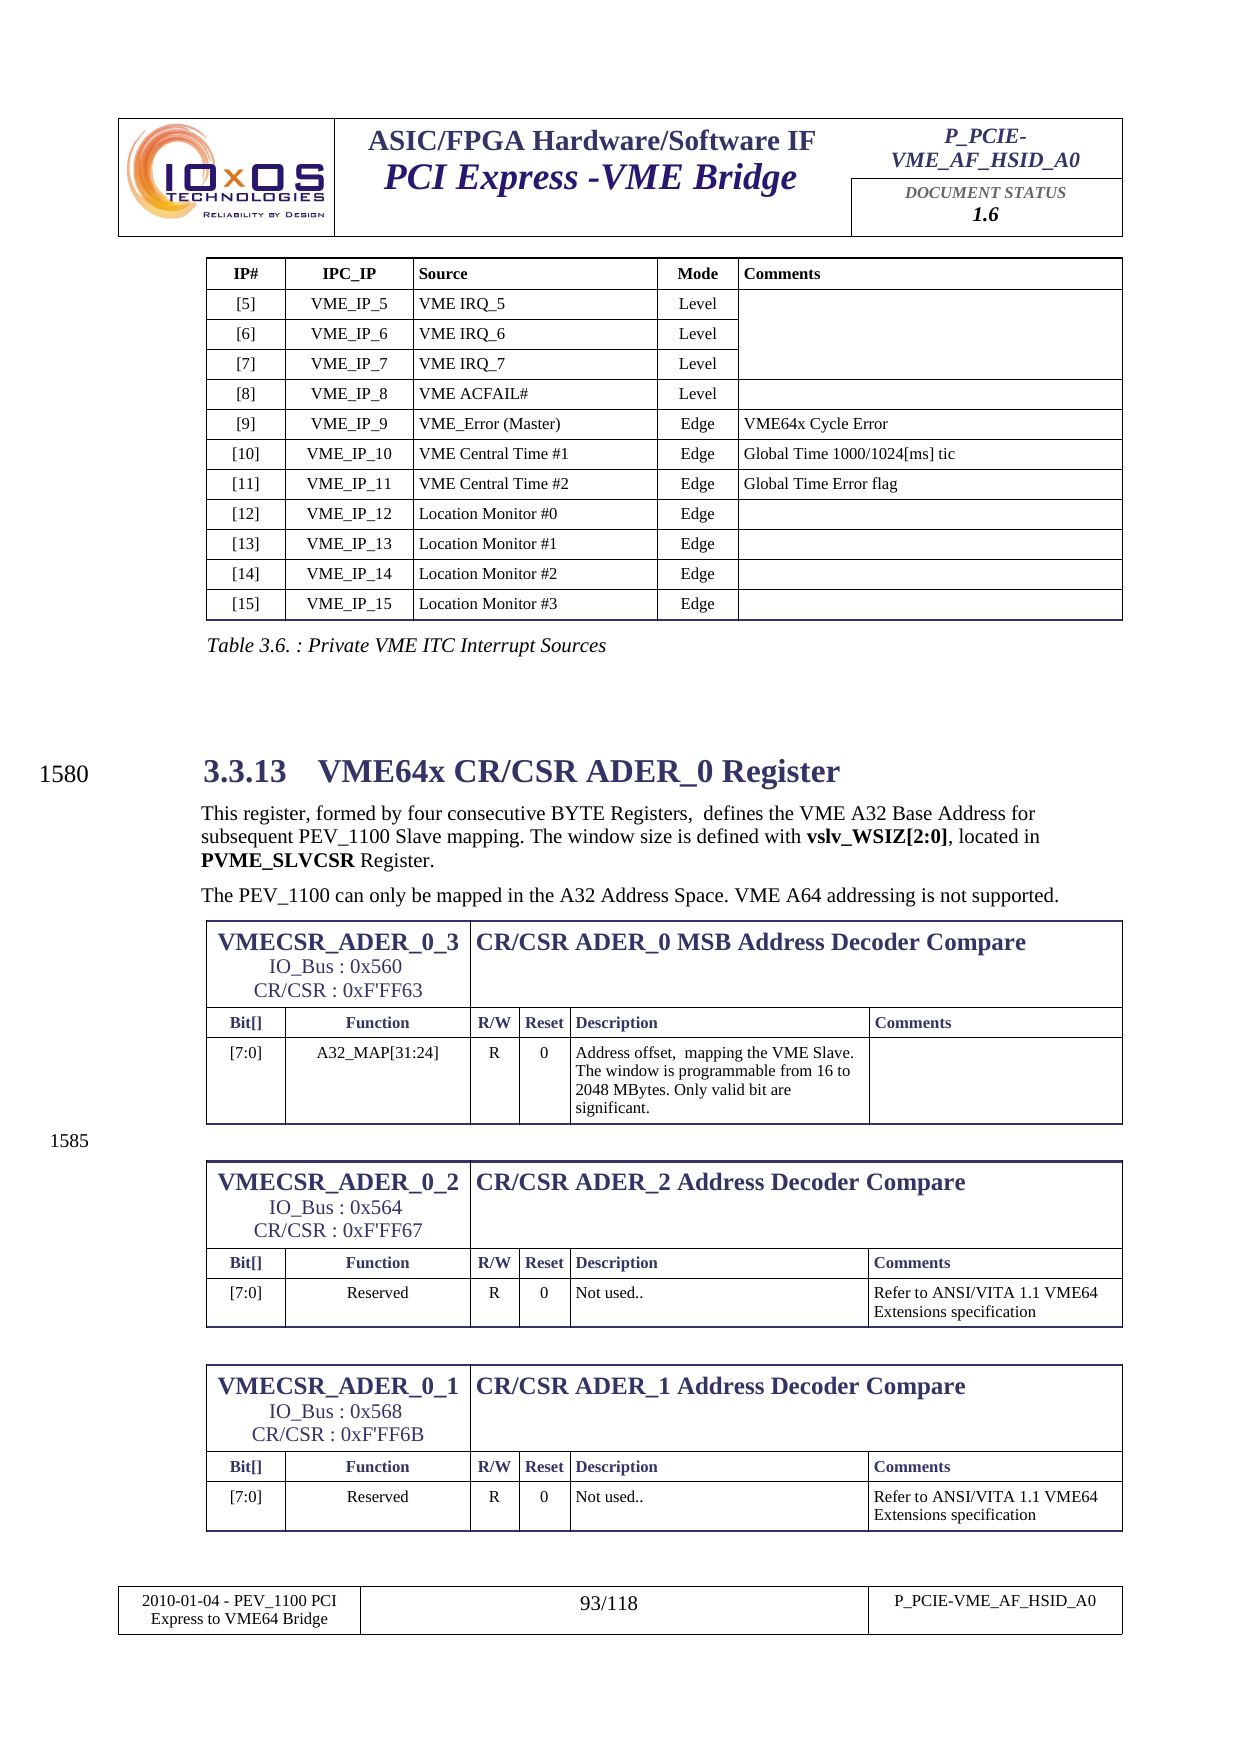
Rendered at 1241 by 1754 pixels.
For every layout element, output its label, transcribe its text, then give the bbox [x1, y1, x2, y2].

table_cell Location Monitor #1 [414, 530, 657, 559]
table_cell VME Central Time #2 [414, 470, 657, 499]
table_header CR/CSR ADER_0 MSB Address Decoder Compare [471, 922, 1122, 1007]
text The PEV_1100 can only be mapped in the A32 Address Space. VME A64 addressing is not supported. [201, 884, 1122, 907]
table_header IPC_IP [286, 259, 413, 289]
table_cell [11] [207, 470, 285, 499]
table_cell Description [571, 1452, 868, 1481]
table_cell Edge [658, 410, 738, 439]
table_cell R [471, 1279, 519, 1326]
table_cell VME IRQ_7 [414, 350, 657, 379]
table_cell Reserved [286, 1279, 470, 1326]
table_cell [739, 530, 1122, 559]
table_cell [14] [207, 560, 285, 589]
table_cell R [471, 1038, 519, 1123]
table_cell R/W [471, 1008, 519, 1037]
table_cell 0 [520, 1279, 570, 1326]
table_cell Reset [520, 1249, 570, 1278]
table_cell A32_MAP[31:24] [286, 1038, 470, 1123]
table_cell [739, 380, 1122, 409]
table_cell Function [286, 1008, 470, 1037]
table_cell R/W [471, 1452, 519, 1481]
table_cell Comments [869, 1249, 1122, 1278]
table_cell [13] [207, 530, 285, 559]
table_cell [8] [207, 380, 285, 409]
table_cell Description [571, 1249, 868, 1278]
table_cell [5] [207, 290, 285, 319]
table_cell Bit[] [207, 1452, 285, 1481]
table_cell Comments [870, 1008, 1122, 1037]
table_cell [12] [207, 500, 285, 529]
table_cell Level [658, 290, 738, 319]
table_cell Edge [658, 440, 738, 469]
table_cell VME IRQ_5 [414, 290, 657, 319]
table_header Mode [658, 259, 738, 289]
table_cell VME_IP_13 [286, 530, 413, 559]
table_header Source [414, 259, 657, 289]
table_cell VME_Error (Master) [414, 410, 657, 439]
table_cell VME Central Time #1 [414, 440, 657, 469]
table_cell [739, 290, 1122, 379]
table_header IP# [207, 259, 285, 289]
table_cell [9] [207, 410, 285, 439]
table_header CR/CSR ADER_2 Address Decoder Compare [471, 1163, 1122, 1248]
table_cell Address offset, mapping the VME Slave. The window is programmable from 16 to 2048 MBytes. Only valid bit are significant. [571, 1038, 869, 1123]
table_cell Level [658, 380, 738, 409]
table_cell [15] [207, 590, 285, 619]
table_cell VME64x Cycle Error [739, 410, 1122, 439]
table_cell [870, 1038, 1122, 1123]
subtitle VME64x CR/CSR ADER_0 Register [195, 753, 1122, 790]
table_cell VME_IP_8 [286, 380, 413, 409]
table_cell VME_IP_6 [286, 320, 413, 349]
table_cell R [471, 1482, 519, 1530]
table_cell VME_IP_7 [286, 350, 413, 379]
table_cell Function [286, 1249, 470, 1278]
table_cell Bit[] [207, 1008, 285, 1037]
table_header VMECSR_ADER_0_1 IO_Bus : 0x568 CR/CSR : 0xF'FF6B [207, 1366, 470, 1451]
table_cell Edge [658, 500, 738, 529]
table_cell VME_IP_14 [286, 560, 413, 589]
table_cell Edge [658, 590, 738, 619]
table_cell VME ACFAIL# [414, 380, 657, 409]
table_cell Reset [520, 1452, 570, 1481]
table_cell [6] [207, 320, 285, 349]
table_cell [7:0] [207, 1038, 285, 1123]
table_cell Bit[] [207, 1249, 285, 1278]
table_cell VME_IP_10 [286, 440, 413, 469]
table_cell [7:0] [207, 1279, 285, 1326]
table_cell [739, 560, 1122, 589]
table_cell Refer to ANSI/VITA 1.1 VME64 Extensions specification [869, 1279, 1122, 1326]
table_cell VME_IP_11 [286, 470, 413, 499]
table_cell VME_IP_9 [286, 410, 413, 439]
table_cell 0 [520, 1482, 570, 1530]
table_cell VME_IP_15 [286, 590, 413, 619]
table_cell 0 [520, 1038, 570, 1123]
table_cell Level [658, 350, 738, 379]
table_cell Location Monitor #3 [414, 590, 657, 619]
table_cell Not used.. [571, 1482, 868, 1530]
table_cell VME_IP_12 [286, 500, 413, 529]
table_cell R/W [471, 1249, 519, 1278]
table_header CR/CSR ADER_1 Address Decoder Compare [471, 1366, 1122, 1451]
table_header VMECSR_ADER_0_3 IO_Bus : 0x560 CR/CSR : 0xF'FF63 [207, 922, 470, 1007]
table_cell Reset [520, 1008, 570, 1037]
table_cell VME IRQ_6 [414, 320, 657, 349]
text Table 3.6. : Private VME ITC Interrupt Sources [207, 633, 1122, 657]
table_cell [739, 590, 1122, 619]
picture [125, 123, 326, 222]
table_cell [7:0] [207, 1482, 285, 1530]
table_cell Edge [658, 560, 738, 589]
table_cell VME_IP_5 [286, 290, 413, 319]
table_cell Location Monitor #2 [414, 560, 657, 589]
table_cell Edge [658, 470, 738, 499]
table_header Comments [739, 259, 1122, 289]
table_cell [7] [207, 350, 285, 379]
text This register, formed by four consecutive BYTE Registers, defines the VME A32 Base Address for subsequent PEV_1100 Slave mapping. The window size is defined with vslv_WSIZ[2:0], located in PVME_SLVCSR Register. [201, 802, 1122, 872]
table_cell Edge [658, 530, 738, 559]
table_cell Comments [869, 1452, 1122, 1481]
table_cell Refer to ANSI/VITA 1.1 VME64 Extensions specification [869, 1482, 1122, 1530]
table_header VMECSR_ADER_0_2 IO_Bus : 0x564 CR/CSR : 0xF'FF67 [207, 1163, 470, 1248]
table_cell Description [571, 1008, 869, 1037]
table_cell Level [658, 320, 738, 349]
table_cell Function [286, 1452, 470, 1481]
table_cell Reserved [286, 1482, 470, 1530]
table_cell Global Time 1000/1024[ms] tic [739, 440, 1122, 469]
table_cell Not used.. [571, 1279, 868, 1326]
table_cell Location Monitor #0 [414, 500, 657, 529]
table_cell [739, 500, 1122, 529]
table_cell [10] [207, 440, 285, 469]
table_cell Global Time Error flag [739, 470, 1122, 499]
